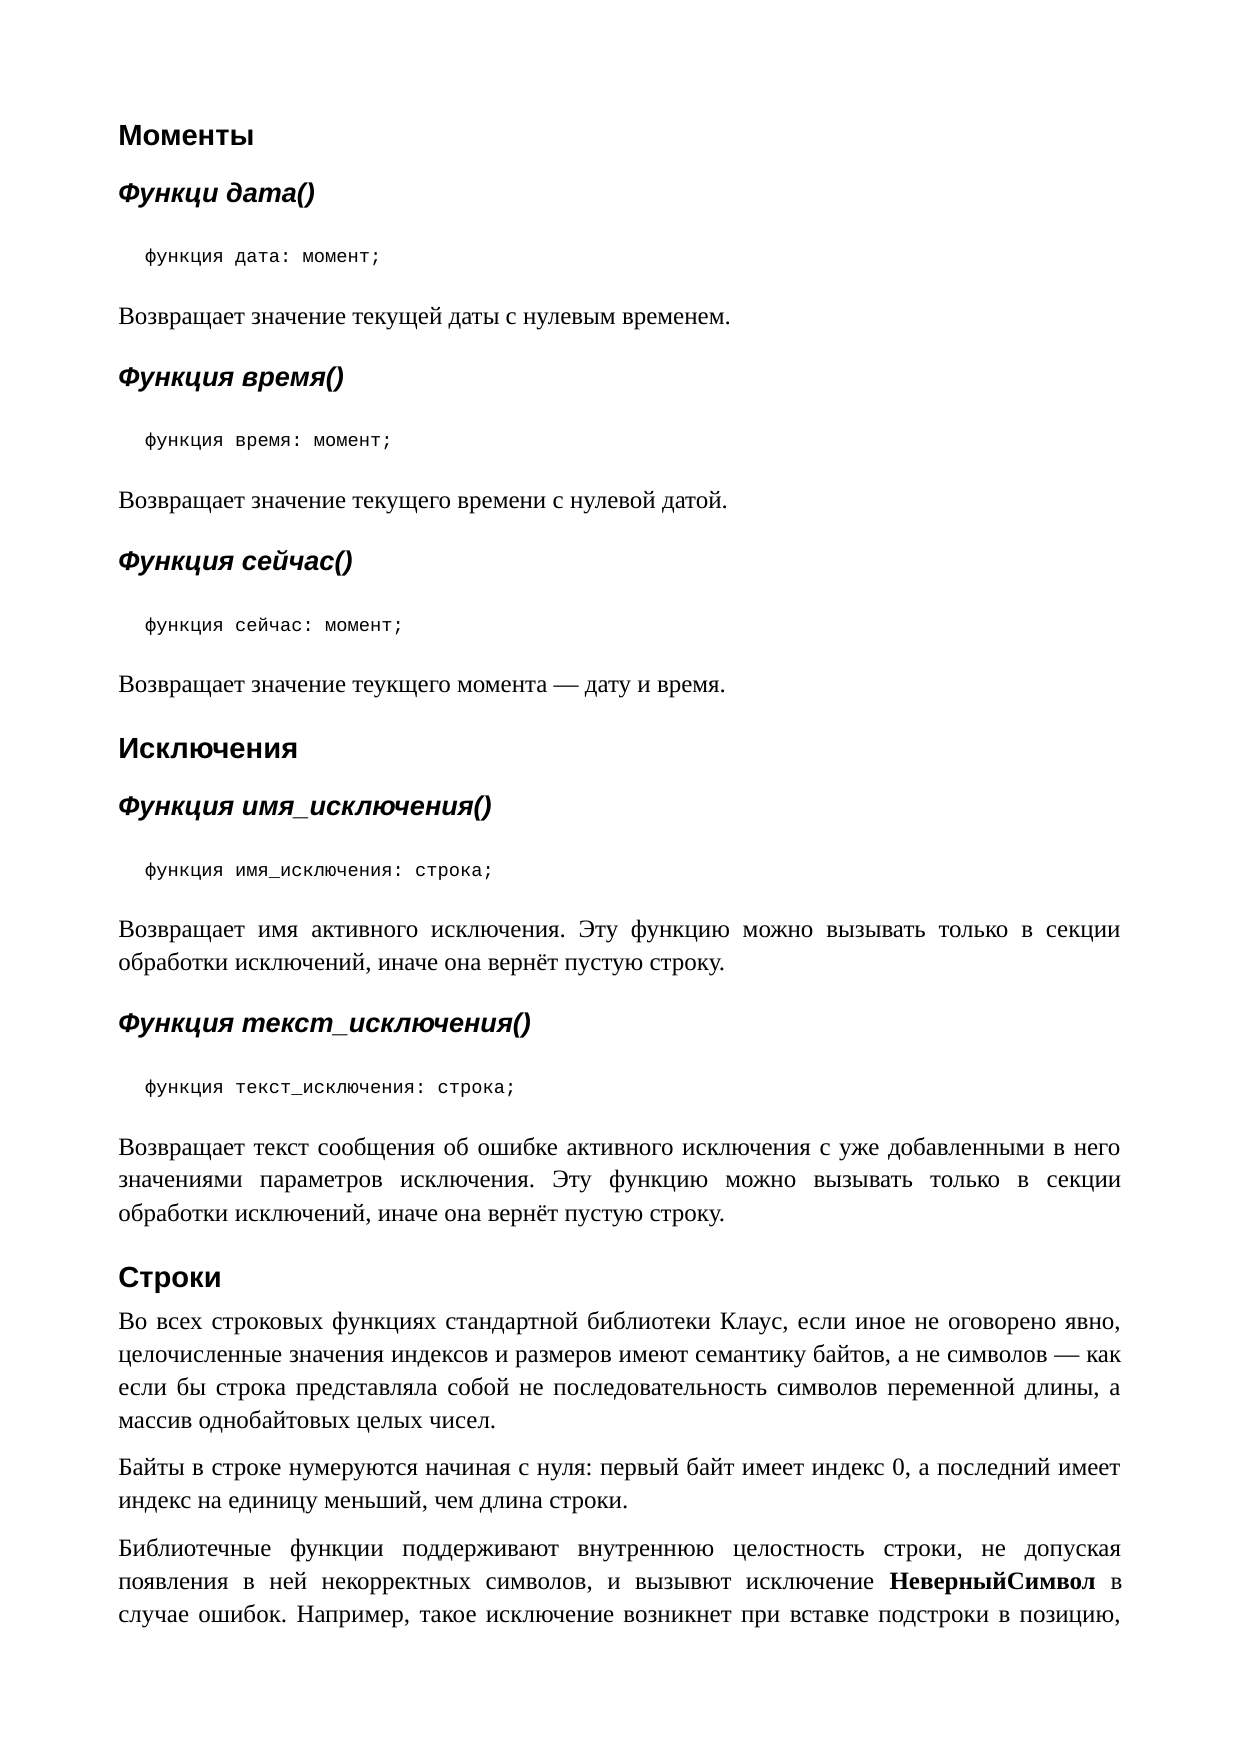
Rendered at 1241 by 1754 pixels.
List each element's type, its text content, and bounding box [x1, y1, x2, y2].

text Возвращает значение текущей даты с нулевым временем. [118, 301, 1122, 329]
subtitle Функция время() [118, 361, 1122, 392]
text Возвращает текст сообщения об ошибке активного исключения с уже добавленными в него значениями параметров исключения. Эту функцию можно вызывать только в секции обработки исключений, иначе она вернёт пустую строку. [118, 1132, 1122, 1226]
text функция текст_исключения: строка; [136, 1069, 1104, 1108]
subtitle Функция сейчас() [118, 545, 1122, 576]
text функция имя_исключения: строка; [136, 852, 1104, 891]
text функция время: момент; [136, 422, 1104, 461]
subtitle Функция текст_исключения() [118, 1007, 1122, 1039]
text Возвращает значение теукщего момента — дату и время. [118, 669, 1122, 698]
text Во всех строковых функциях стандартной библиотеки Клаус, если иное не оговорено явно, целочисленные значения индексов и размеров имеют семантику байтов, а не символов — как если бы строка представляла собой не последовательность символов переменной длины, а массив однобайтовых целых чисел. [118, 1306, 1122, 1434]
subtitle Исключения [118, 732, 1122, 765]
text Библиотечные функции поддерживают внутреннюю целостность строки, не допуская появления в ней некорректных символов, и вызывют исключение НеверныйСимвол в случае ошибок. Например, такое исключение возникнет при вставке подстроки в позицию, [118, 1533, 1122, 1628]
text Возвращает имя активного исключения. Эту функцию можно вызывать только в секции обработки исключений, иначе она вернёт пустую строку. [118, 914, 1122, 976]
subtitle Строки [118, 1260, 1122, 1293]
subtitle Моменты [118, 118, 1122, 152]
text функция дата: момент; [136, 238, 1104, 277]
text функция сейчас: момент; [136, 607, 1104, 646]
text Байты в строке нумеруются начиная с нуля: первый байт имеет индекс 0, а последний имеет индекс на единицу меньший, чем длина строки. [118, 1452, 1122, 1514]
subtitle Функци дата() [118, 177, 1122, 208]
subtitle Функция имя_исключения() [118, 790, 1122, 821]
text Возвращает значение текущего времени с нулевой датой. [118, 485, 1122, 514]
